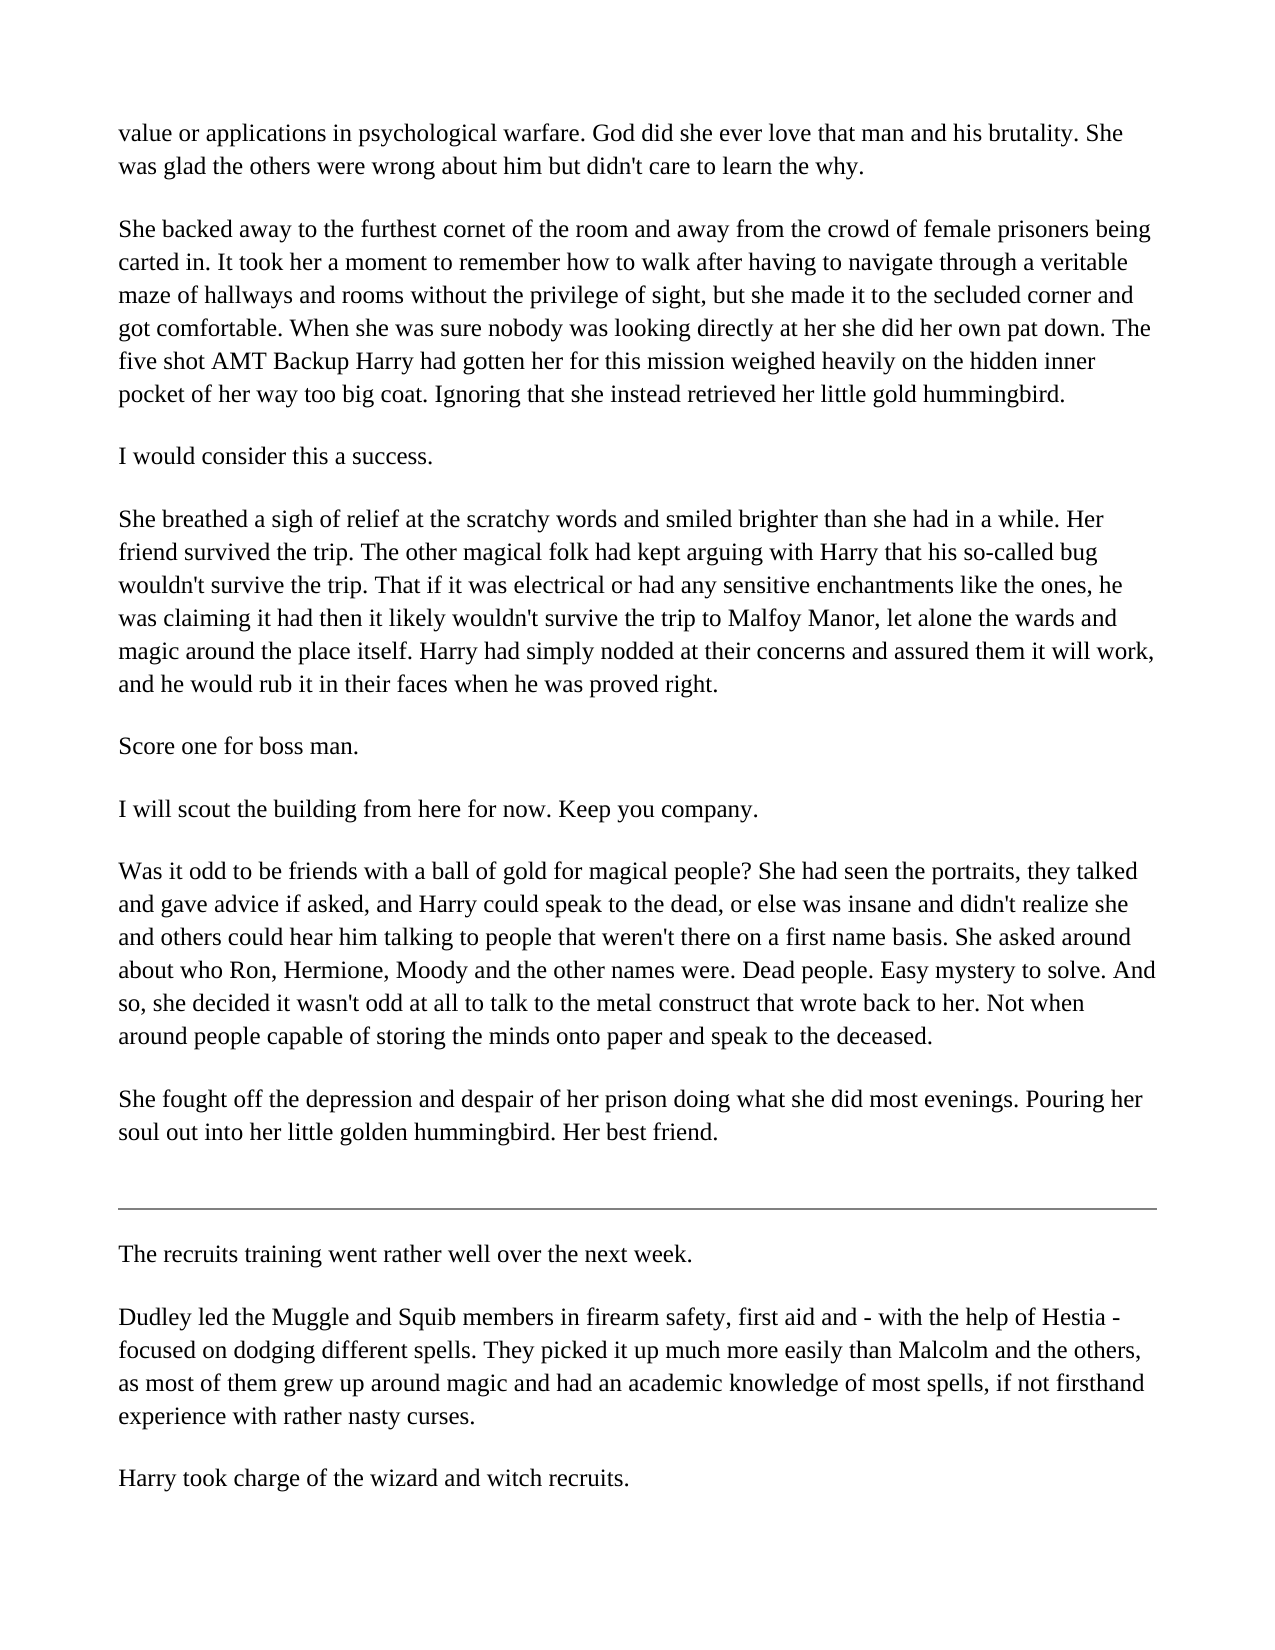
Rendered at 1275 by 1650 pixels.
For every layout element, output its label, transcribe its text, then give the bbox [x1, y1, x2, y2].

text value or applications in psychological warfare. God did she ever love that man and his brutality. She was glad the others were wrong about him but didn't care to learn the why. [118, 118, 1157, 180]
text She fought off the depression and despair of her prison doing what she did most evenings. Pouring her soul out into her little golden hummingbird. Her best friend. [118, 1084, 1157, 1146]
text Score one for boss man. [118, 731, 1157, 760]
text I would consider this a success. [118, 441, 1157, 470]
text Dudley led the Muggle and Squib members in firearm safety, first aid and - with the help of Hestia - focused on dodging different spells. They picked it up much more easily than Malcolm and the others, as most of them grew up around magic and had an academic knowledge of most spells, if not firsthand experience with rather nasty curses. [118, 1302, 1157, 1429]
text Harry took charge of the wizard and witch recruits. [118, 1463, 1157, 1492]
text She backed away to the furthest cornet of the room and away from the crowd of female prisoners being carted in. It took her a moment to remember how to walk after having to navigate through a veritable maze of hallways and rooms without the privilege of sight, but she made it to the secluded corner and got comfortable. When she was sure nobody was looking directly at her she did her own pat down. The five shot AMT Backup Harry had gotten her for this mission weighed heavily on the hidden inner pocket of her way too big coat. Ignoring that she instead retrieved her little gold hummingbird. [118, 214, 1157, 407]
text She breathed a sigh of relief at the scratchy words and smiled brighter than she had in a while. Her friend survived the trip. The other magical folk had kept arguing with Harry that his so-called bug wouldn't survive the trip. That if it was electrical or had any sensitive enchantments like the ones, he was claiming it had then it likely wouldn't survive the trip to Malfoy Manor, let alone the wards and magic around the place itself. Harry had simply nodded at their concerns and assured them it will work, and he would rub it in their faces when he was proved right. [118, 504, 1157, 698]
text Was it odd to be friends with a ball of gold for magical people? She had seen the portraits, they talked and gave advice if asked, and Harry could speak to the dead, or else was insane and didn't realize she and others could hear him talking to people that weren't there on a first name basis. She asked around about who Ron, Hermione, Moody and the other names were. Dead people. Easy mystery to solve. And so, she decided it wasn't odd at all to talk to the metal construct that wrote back to her. Not when around people capable of storing the minds onto paper and speak to the deceased. [118, 856, 1157, 1050]
text I will scout the building from here for now. Keep you company. [118, 794, 1157, 823]
text The recruits training went rather well over the next week. [118, 1239, 1157, 1268]
